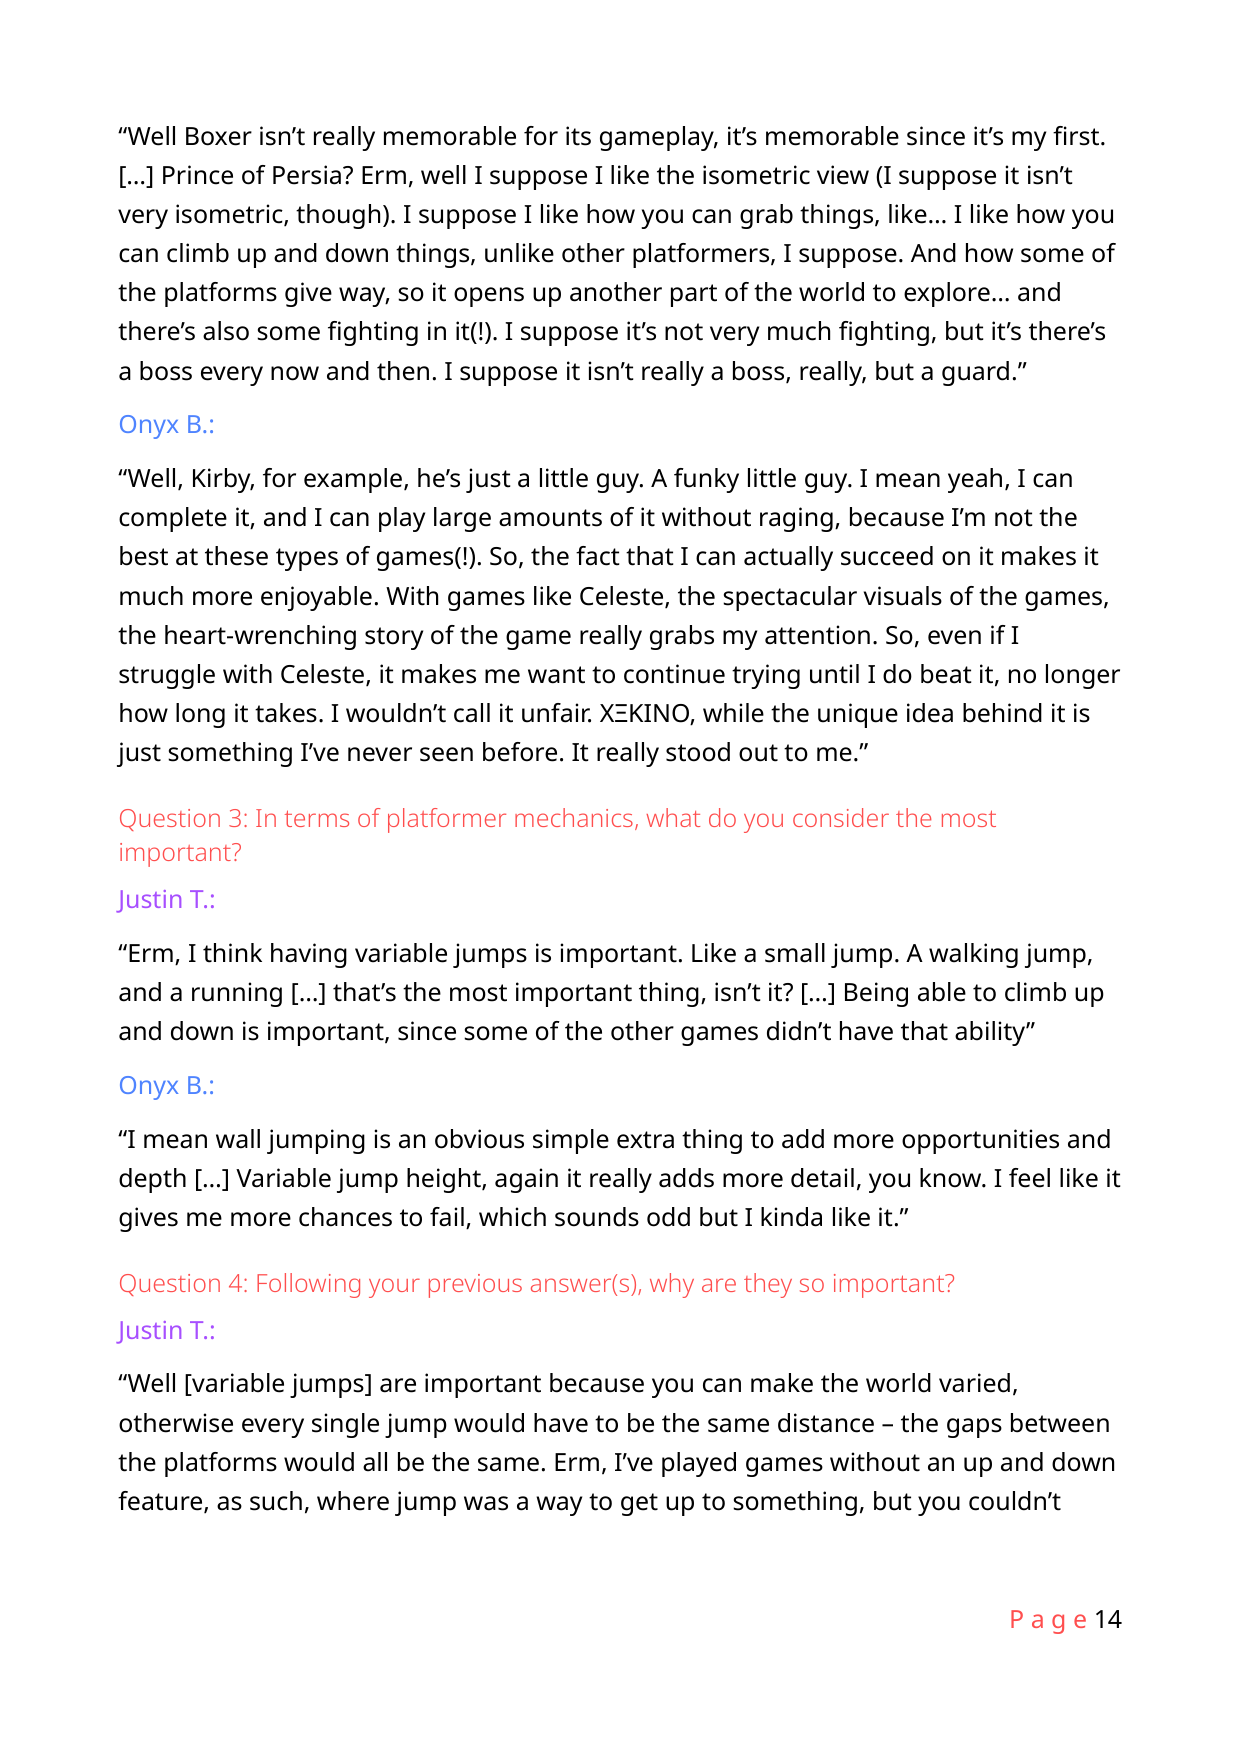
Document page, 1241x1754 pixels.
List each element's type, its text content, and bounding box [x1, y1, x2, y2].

text “Erm, I think having variable jumps is important. Like a small jump. A walking jump, and a running […] that’s the most important thing, isn’t it? […] Being able to climb up and down is important, since some of the other games didn’t have that ability” [118, 935, 1122, 1048]
text “Well, Kirby, for example, he’s just a little guy. A funky little guy. I mean yeah, I can complete it, and I can play large amounts of it without raging, because I’m not the best at these types of games(!). So, the fact that I can actually succeed on it makes it much more enjoyable. With games like Celeste, the spectacular visuals of the games, the heart-wrenching story of the game really grabs my attention. So, even if I struggle with Celeste, it makes me want to continue trying until I do beat it, no longer how long it takes. I wouldn’t call it unfair. XΞKINO, while the unique idea behind it is just something I’ve never seen before. It really stood out to me.” [118, 461, 1122, 769]
subtitle Question 3: In terms of platformer mechanics, what do you consider the most important? [118, 801, 1122, 869]
text Onyx B.: [118, 407, 1122, 441]
text Onyx B.: [118, 1067, 1122, 1102]
text Justin T.: [118, 1312, 1122, 1346]
text “Well [variable jumps] are important because you can make the world varied, otherwise every single jump would have to be the same distance – the gaps between the platforms would all be the same. Erm, I’ve played games without an up and down feature, as such, where jump was a way to get up to something, but you couldn’t [118, 1366, 1122, 1518]
text “I mean wall jumping is an obvious simple extra thing to add more opportunities and depth […] Variable jump height, again it really adds more detail, you know. I feel like it gives me more chances to fail, which sounds odd but I kinda like it.” [118, 1121, 1122, 1234]
text “Well Boxer isn’t really memorable for its gameplay, it’s memorable since it’s my first. […] Prince of Persia? Erm, well I suppose I like the isometric view (I suppose it isn’t very isometric, though). I suppose I like how you can grab things, like… I like how you can climb up and down things, unlike other platformers, I suppose. And how some of the platforms give way, so it opens up another part of the world to explore… and there’s also some fighting in it(!). I suppose it’s not very much fighting, but it’s there’s a boss every now and then. I suppose it isn’t really a boss, really, but a guard.” [118, 118, 1122, 387]
subtitle Question 4: Following your previous answer(s), why are they so important? [118, 1266, 1122, 1300]
text Justin T.: [118, 882, 1122, 916]
